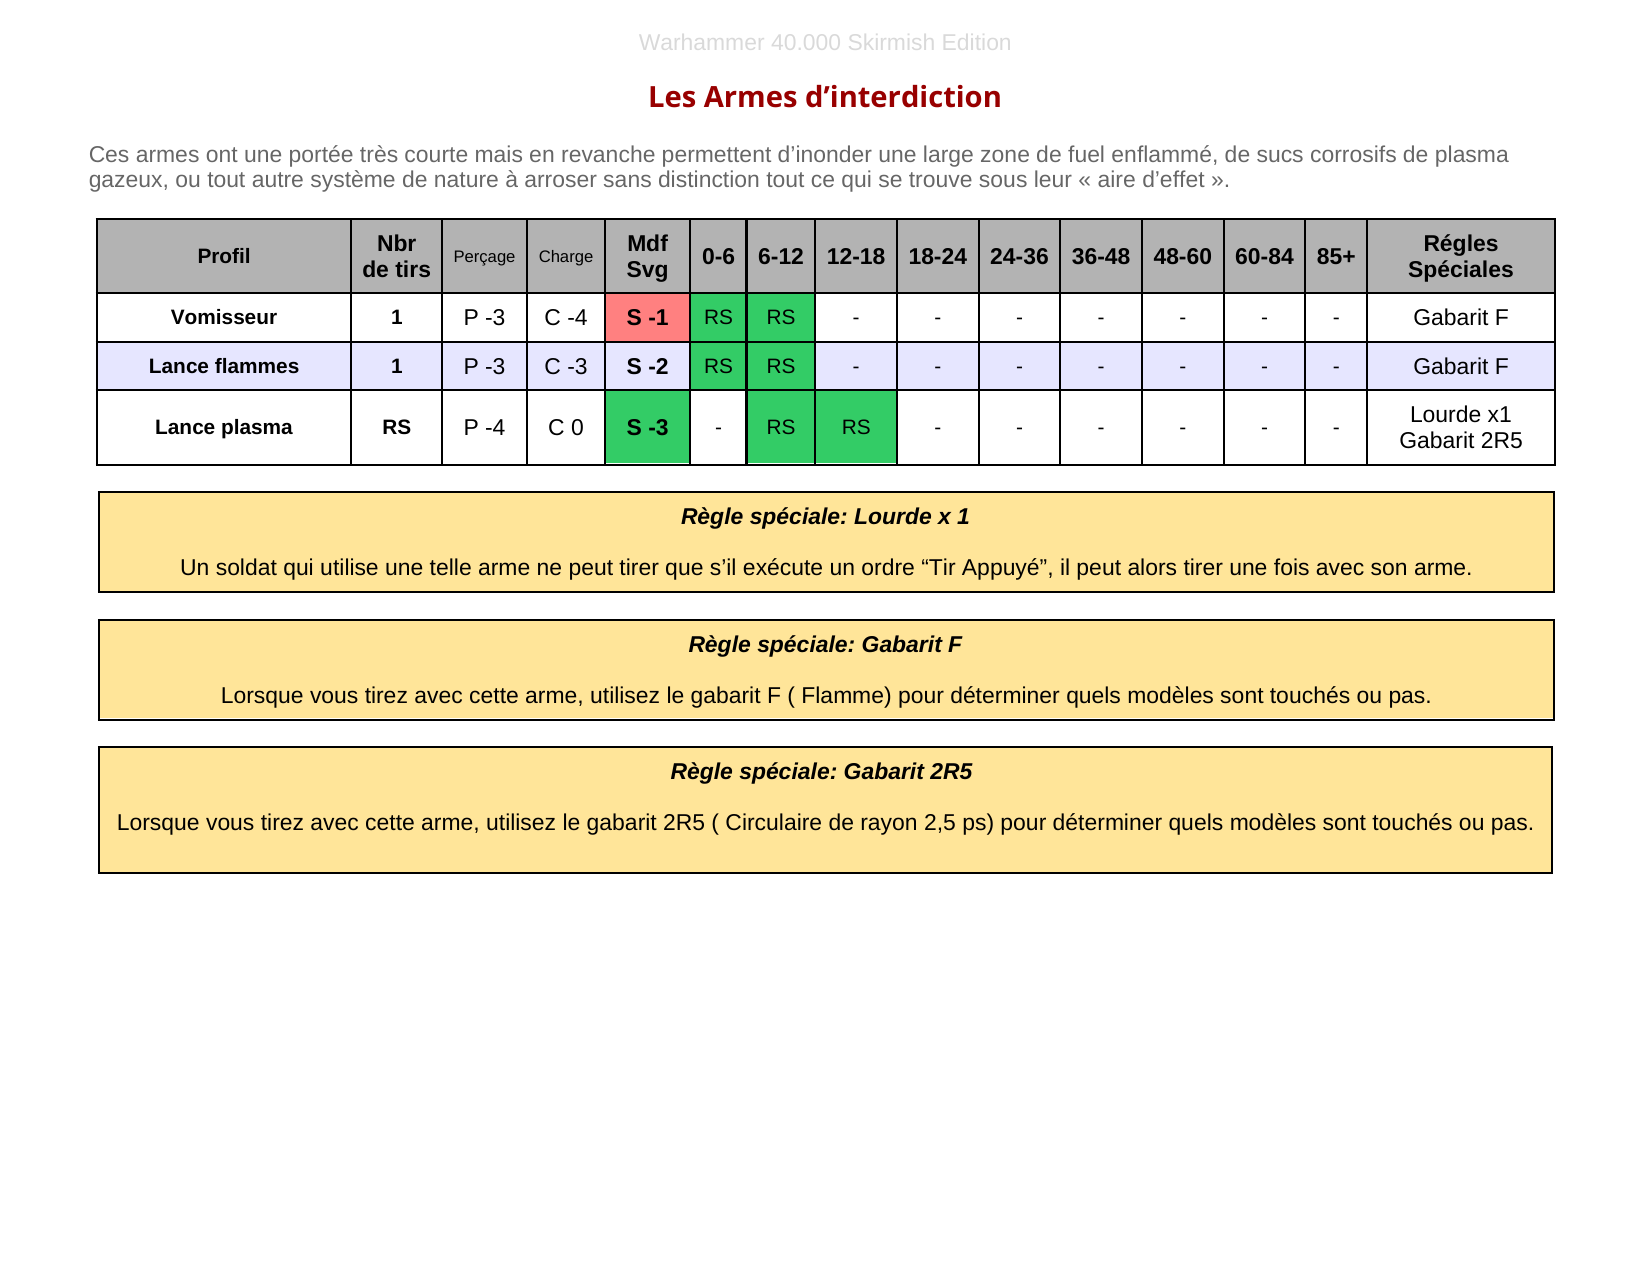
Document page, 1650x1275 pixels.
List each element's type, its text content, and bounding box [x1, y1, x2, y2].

table_header Perçage [443, 220, 526, 292]
table_cell - [816, 294, 896, 341]
table_header 36-48 [1061, 220, 1141, 292]
table_cell - [980, 294, 1059, 341]
table_cell C -3 [528, 343, 604, 389]
table_header Profil [98, 220, 350, 292]
table_cell Vomisseur [98, 294, 350, 341]
table_cell RS [352, 391, 441, 463]
table_cell RS [816, 391, 896, 463]
table_cell - [1143, 391, 1223, 463]
table_header Nbr de tirs [352, 220, 441, 292]
table_cell - [980, 391, 1059, 463]
table_header Règle spéciale: Gabarit 2R5 Lorsque vous tirez avec cette arme, utilisez le gabarit 2R5 ( Circulaire de rayon 2,5 ps) pour déterminer quels modèles sont touchés ou pas. [100, 748, 1551, 872]
table_header 60-84 [1225, 220, 1304, 292]
table_cell RS [691, 294, 745, 341]
table_cell - [1306, 343, 1366, 389]
table_cell Lance plasma [98, 391, 350, 463]
table_header 0-6 [691, 220, 745, 292]
table_cell S -1 [606, 294, 689, 341]
table_cell RS [748, 343, 814, 389]
table_cell S -3 [606, 391, 689, 463]
table_cell - [1143, 343, 1223, 389]
table_cell - [816, 343, 896, 389]
table_cell RS [691, 343, 745, 389]
table_cell - [1061, 391, 1141, 463]
table_cell - [691, 391, 745, 463]
table_cell - [1306, 391, 1366, 463]
table_cell C -4 [528, 294, 604, 341]
table_header Mdf Svg [606, 220, 689, 292]
table_header Règle spéciale: Lourde x 1 Un soldat qui utilise une telle arme ne peut tirer que s’il exécute un ordre “Tir Appuyé”, il peut alors tirer une fois avec son arme. [100, 493, 1553, 591]
subtitle Les Armes d’interdiction [88, 76, 1561, 116]
table_cell C 0 [528, 391, 604, 463]
table_cell P -3 [443, 294, 526, 341]
table_cell - [980, 343, 1059, 389]
table_cell - [1306, 294, 1366, 341]
table_cell - [1225, 343, 1304, 389]
table_cell - [1225, 391, 1304, 463]
table_cell S -2 [606, 343, 689, 389]
table_header Charge [528, 220, 604, 292]
table_header Règle spéciale: Gabarit F Lorsque vous tirez avec cette arme, utilisez le gabarit F ( Flamme) pour déterminer quels modèles sont touchés ou pas. [100, 621, 1553, 718]
table_cell - [1061, 294, 1141, 341]
table_cell Gabarit F [1368, 294, 1554, 341]
table_cell 1 [352, 343, 441, 389]
table_header 48-60 [1143, 220, 1223, 292]
table_cell RS [748, 294, 814, 341]
table_cell RS [748, 391, 814, 463]
table_cell - [898, 294, 978, 341]
table_header 18-24 [898, 220, 978, 292]
table_cell - [1225, 294, 1304, 341]
table_header 12-18 [816, 220, 896, 292]
table_cell 1 [352, 294, 441, 341]
table_cell Lance flammes [98, 343, 350, 389]
table_header 85+ [1306, 220, 1366, 292]
table_cell P -3 [443, 343, 526, 389]
text Ces armes ont une portée très courte mais en revanche permettent d’inonder une large zone de fuel enflammé, de sucs corrosifs de plasma gazeux, ou tout autre système de nature à arroser sans distinction tout ce qui se trouve sous leur « aire d’effet ». [88, 141, 1561, 192]
table_cell - [898, 343, 978, 389]
table_cell Gabarit F [1368, 343, 1554, 389]
table_cell P -4 [443, 391, 526, 463]
table_cell - [1061, 343, 1141, 389]
table_cell - [1143, 294, 1223, 341]
table_header 24-36 [980, 220, 1059, 292]
table_header Régles Spéciales [1368, 220, 1554, 292]
table_cell Lourde x1 Gabarit 2R5 [1368, 391, 1554, 463]
table_cell - [898, 391, 978, 463]
table_header 6-12 [748, 220, 814, 292]
